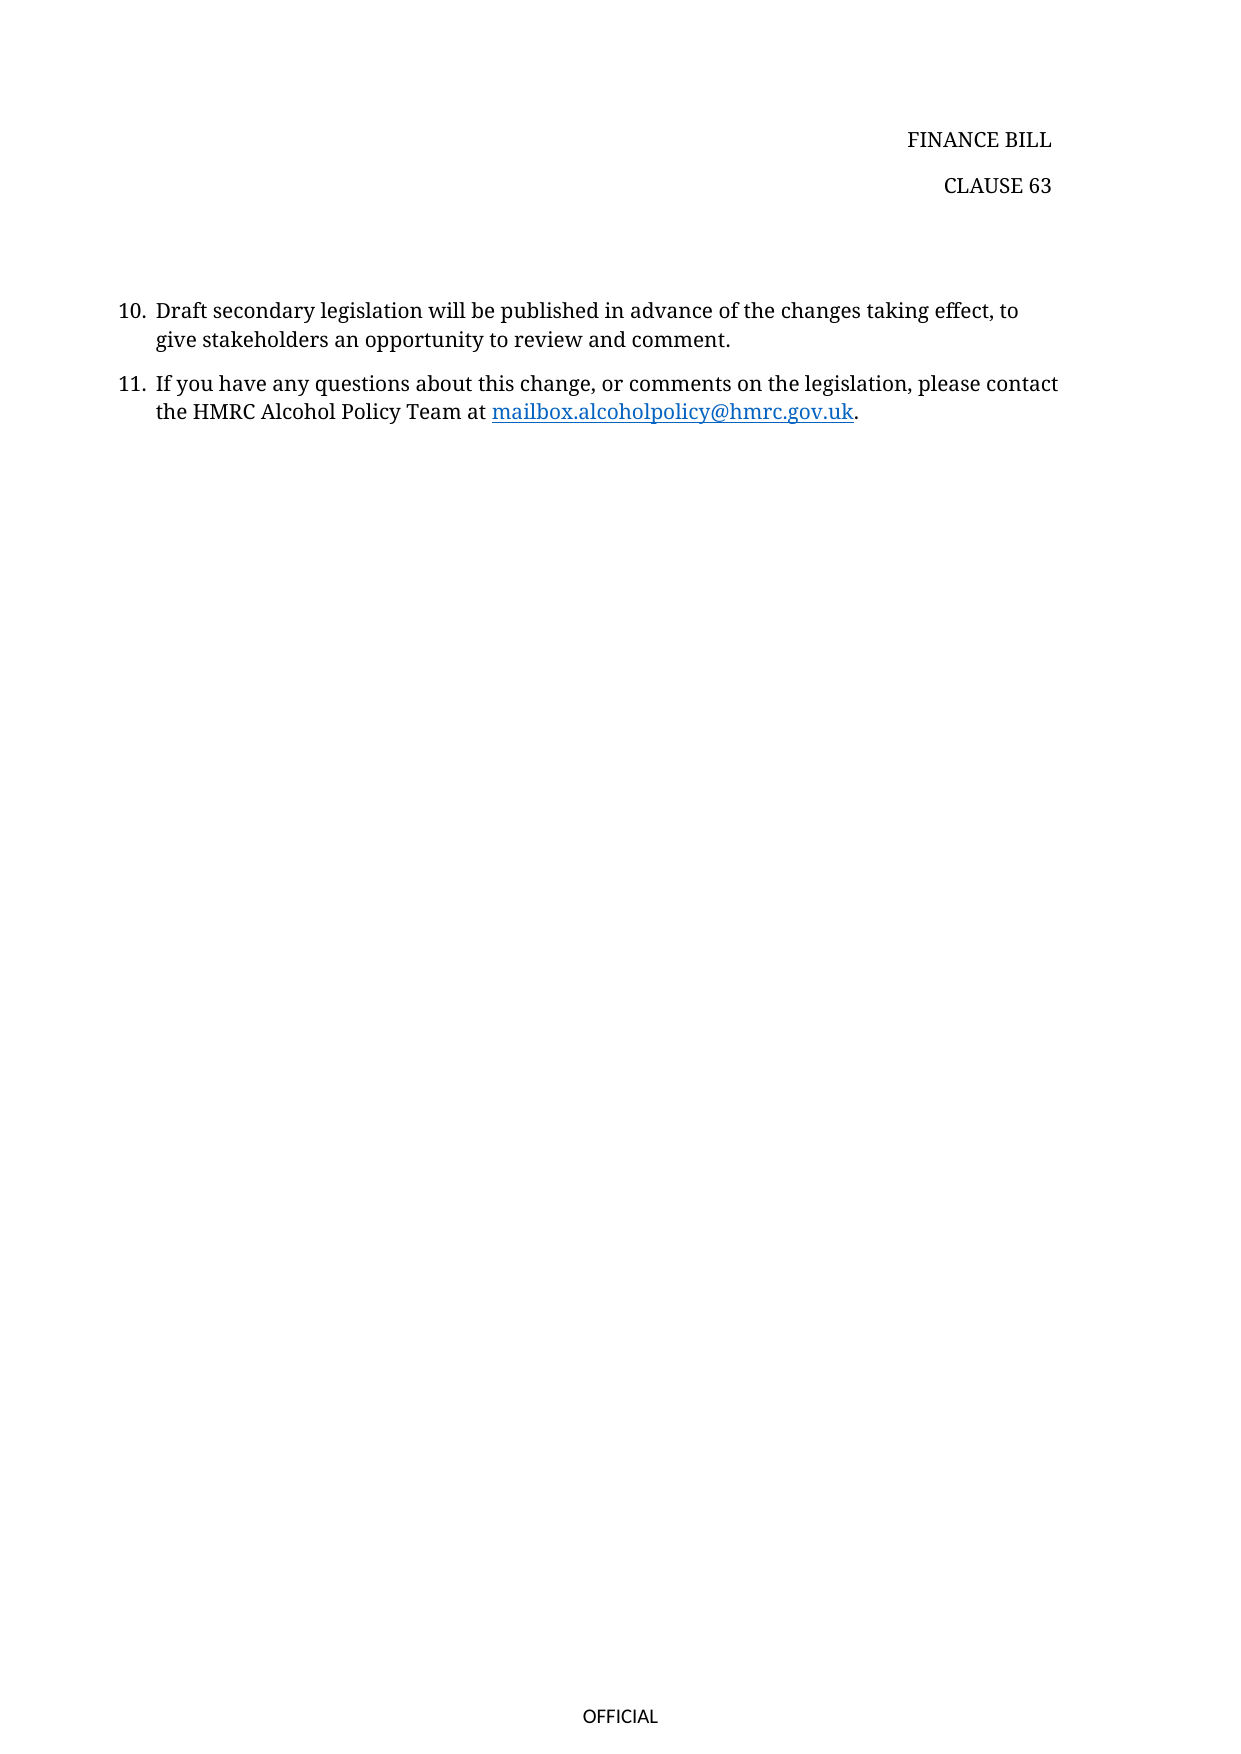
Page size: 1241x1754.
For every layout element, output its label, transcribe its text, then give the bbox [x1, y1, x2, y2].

list Draft secondary legislation will be published in advance of the changes taking effect, to give stakeholders an opportunity to review and comment. [118, 297, 1063, 353]
list If you have any questions about this change, or comments on the legislation, please contact the HMRC Alcohol Policy Team at mailbox.alcoholpolicy@hmrc.gov.uk. [118, 369, 1063, 426]
